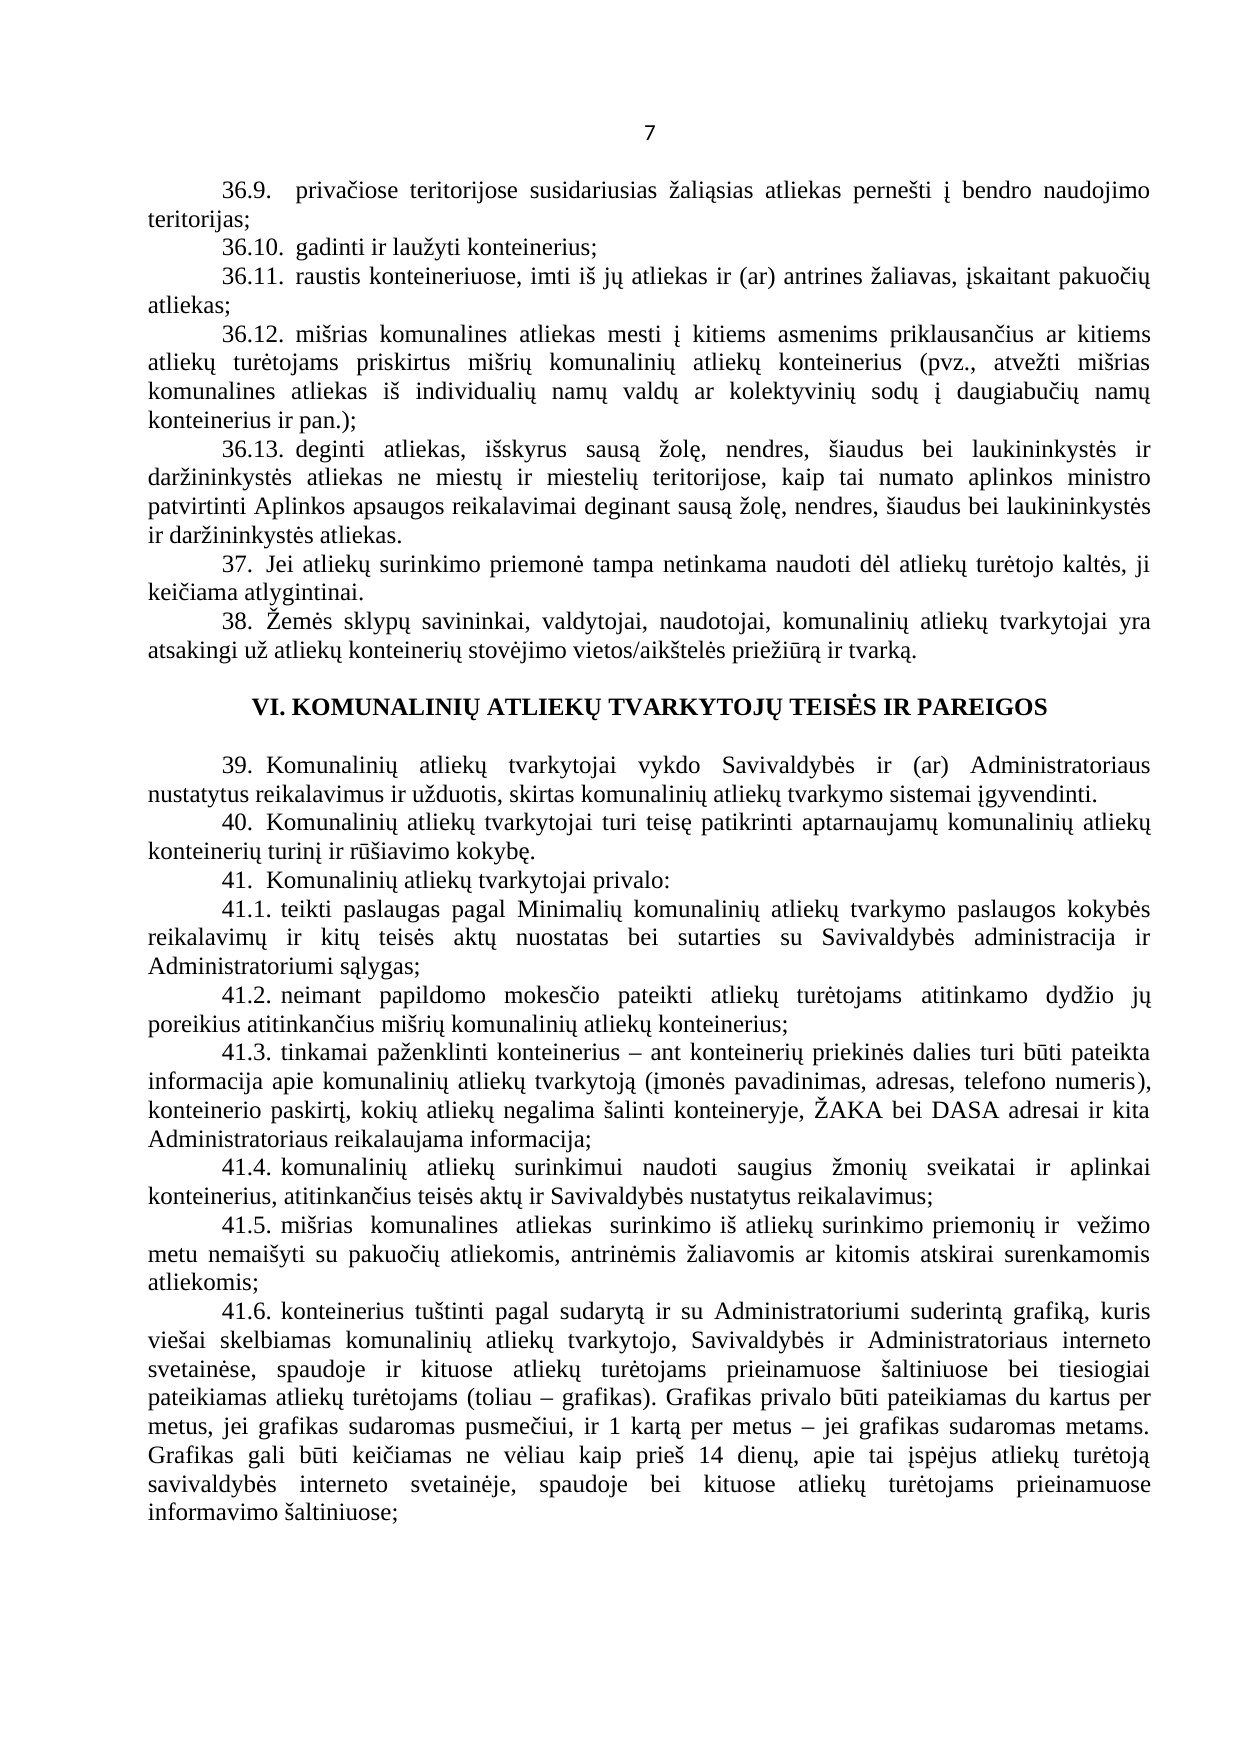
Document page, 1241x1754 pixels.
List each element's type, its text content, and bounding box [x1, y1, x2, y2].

text 38. Žemės sklypų savininkai, valdytojai, naudotojai, komunalinių atliekų tvarkytojai yra atsakingi už atliekų konteinerių stovėjimo vietos/aikštelės priežiūrą ir tvarką. [148, 606, 1152, 664]
text 41.4. komunalinių atliekų surinkimui naudoti saugius žmonių sveikatai ir aplinkai konteinerius, atitinkančius teisės aktų ir Savivaldybės nustatytus reikalavimus; [148, 1152, 1152, 1210]
text 41.3. tinkamai paženklinti konteinerius – ant konteinerių priekinės dalies turi būti pateikta informacija apie komunalinių atliekų tvarkytoją (įmonės pavadinimas, adresas, telefono numeris), konteinerio paskirtį, kokių atliekų negalima šalinti konteineryje, ŽAKA bei DASA adresai ir kita Administratoriaus reikalaujama informacija; [148, 1037, 1152, 1152]
text 36.11. raustis konteineriuose, imti iš jų atliekas ir (ar) antrines žaliavas, įskaitant pakuočių atliekas; [148, 261, 1152, 319]
text 36.12. mišrias komunalines atliekas mesti į kitiems asmenims priklausančius ar kitiems atliekų turėtojams priskirtus mišrių komunalinių atliekų konteinerius (pvz., atvežti mišrias komunalines atliekas iš individualių namų valdų ar kolektyvinių sodų į daugiabučių namų konteinerius ir pan.); [148, 319, 1152, 434]
text 41.6. konteinerius tuštinti pagal sudarytą ir su Administratoriumi suderintą grafiką, kuris viešai skelbiamas komunalinių atliekų tvarkytojo, Savivaldybės ir Administratoriaus interneto svetainėse, spaudoje ir kituose atliekų turėtojams prieinamuose šaltiniuose bei tiesiogiai pateikiamas atliekų turėtojams (toliau – grafikas). Grafikas privalo būti pateikiamas du kartus per metus, jei grafikas sudaromas pusmečiui, ir 1 kartą per metus – jei grafikas sudaromas metams. Grafikas gali būti keičiamas ne vėliau kaip prieš 14 dienų, apie tai įspėjus atliekų turėtoją savivaldybės interneto svetainėje, spaudoje bei kituose atliekų turėtojams prieinamuose informavimo šaltiniuose; [148, 1296, 1152, 1526]
text 41.5. mišrias komunalines atliekas surinkimo iš atliekų surinkimo priemonių ir vežimo metu nemaišyti su pakuočių atliekomis, antrinėmis žaliavomis ar kitomis atskirai surenkamomis atliekomis; [148, 1210, 1152, 1296]
text 36.9. privačiose teritorijose susidariusias žaliąsias atliekas pernešti į bendro naudojimo teritorijas; [148, 175, 1152, 232]
text 36.13. deginti atliekas, išskyrus sausą žolę, nendres, šiaudus bei laukininkystės ir daržininkystės atliekas ne miestų ir miestelių teritorijose, kaip tai numato aplinkos ministro patvirtinti Aplinkos apsaugos reikalavimai deginant sausą žolę, nendres, šiaudus bei laukininkystės ir daržininkystės atliekas. [148, 434, 1152, 549]
text 39. Komunalinių atliekų tvarkytojai vykdo Savivaldybės ir (ar) Administratoriaus nustatytus reikalavimus ir užduotis, skirtas komunalinių atliekų tvarkymo sistemai įgyvendinti. [148, 750, 1152, 807]
text 41.2. neimant papildomo mokesčio pateikti atliekų turėtojams atitinkamo dydžio jų poreikius atitinkančius mišrių komunalinių atliekų konteinerius; [148, 980, 1152, 1037]
text 37. Jei atliekų surinkimo priemonė tampa netinkama naudoti dėl atliekų turėtojo kaltės, ji keičiama atlygintinai. [148, 549, 1152, 606]
text 40. Komunalinių atliekų tvarkytojai turi teisę patikrinti aptarnaujamų komunalinių atliekų konteinerių turinį ir rūšiavimo kokybę. [148, 807, 1152, 865]
text 41. Komunalinių atliekų tvarkytojai privalo: [148, 865, 1152, 894]
text VI. KOMUNALINIŲ ATLIEKŲ TVARKYTOJŲ TEISĖS IR PAREIGOS [148, 692, 1152, 721]
text 41.1. teikti paslaugas pagal Minimalių komunalinių atliekų tvarkymo paslaugos kokybės reikalavimų ir kitų teisės aktų nuostatas bei sutarties su Savivaldybės administracija ir Administratoriumi sąlygas; [148, 894, 1152, 980]
text 36.10. gadinti ir laužyti konteinerius; [148, 232, 1152, 261]
